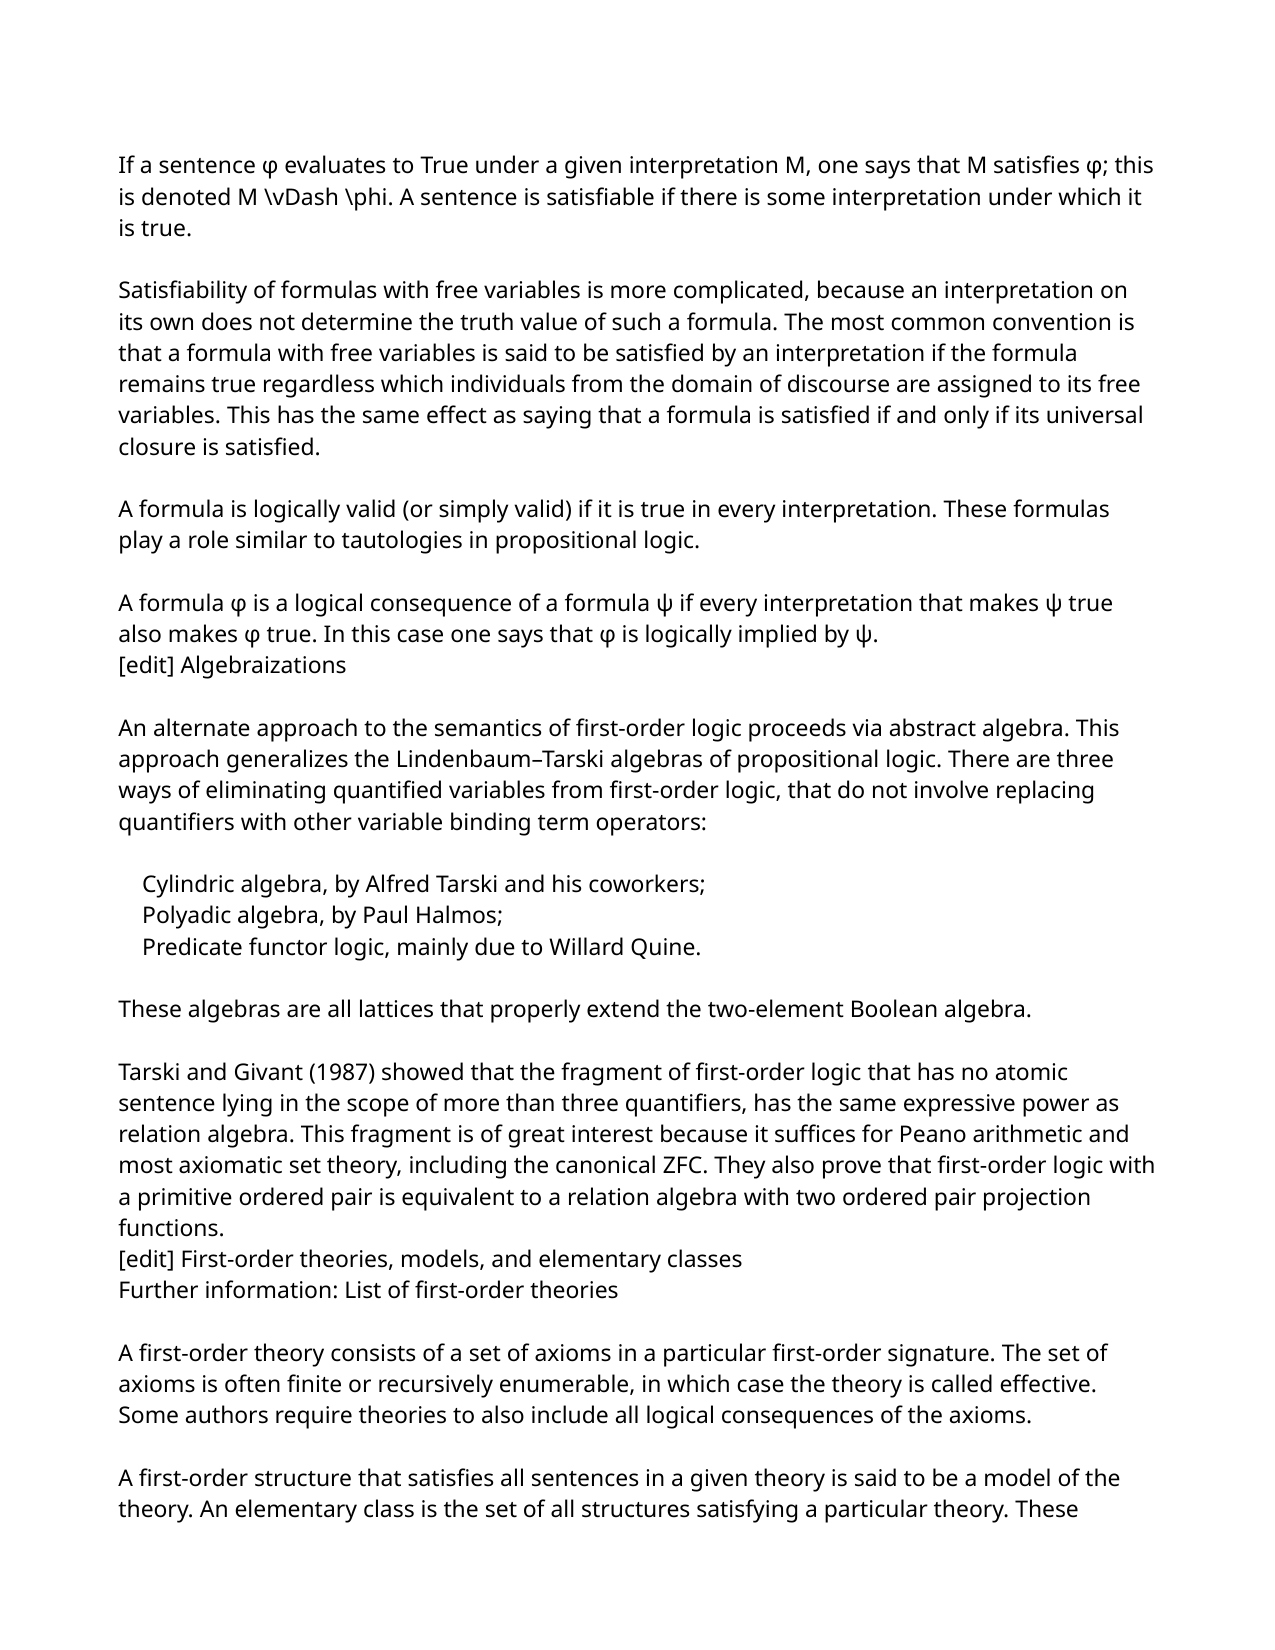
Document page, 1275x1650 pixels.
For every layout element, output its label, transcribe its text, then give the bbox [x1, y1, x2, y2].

text Polyadic algebra, by Paul Halmos; [118, 899, 1157, 931]
text An alternate approach to the semantics of first-order logic proceeds via abstract algebra. This approach generalizes the Lindenbaum–Tarski algebras of propositional logic. There are three ways of eliminating quantified variables from first-order logic, that do not involve replacing quantifiers with other variable binding term operators: [118, 712, 1157, 837]
text Satisfiability of formulas with free variables is more complicated, because an interpretation on its own does not determine the truth value of such a formula. The most common convention is that a formula with free variables is said to be satisfied by an interpretation if the formula remains true regardless which individuals from the domain of discourse are assigned to its free variables. This has the same effect as saying that a formula is satisfied if and only if its universal closure is satisfied. [118, 274, 1157, 462]
text [edit] First-order theories, models, and elementary classes [118, 1243, 1157, 1274]
text Cylindric algebra, by Alfred Tarski and his coworkers; [118, 868, 1157, 899]
text [edit] Algebraizations [118, 649, 1157, 681]
text If a sentence φ evaluates to True under a given interpretation M, one says that M satisfies φ; this is denoted M \vDash \phi. A sentence is satisfiable if there is some interpretation under which it is true. [118, 149, 1157, 243]
text A first-order structure that satisfies all sentences in a given theory is said to be a model of the theory. An elementary class is the set of all structures satisfying a particular theory. These [118, 1462, 1157, 1524]
text Predicate functor logic, mainly due to Willard Quine. [118, 931, 1157, 962]
text Tarski and Givant (1987) showed that the fragment of first-order logic that has no atomic sentence lying in the scope of more than three quantifiers, has the same expressive power as relation algebra. This fragment is of great interest because it suffices for Peano arithmetic and most axiomatic set theory, including the canonical ZFC. They also prove that first-order logic with a primitive ordered pair is equivalent to a relation algebra with two ordered pair projection functions. [118, 1056, 1157, 1243]
text A formula is logically valid (or simply valid) if it is true in every interpretation. These formulas play a role similar to tautologies in propositional logic. [118, 493, 1157, 556]
text Further information: List of first-order theories [118, 1274, 1157, 1306]
text These algebras are all lattices that properly extend the two-element Boolean algebra. [118, 993, 1157, 1024]
text A formula φ is a logical consequence of a formula ψ if every interpretation that makes ψ true also makes φ true. In this case one says that φ is logically implied by ψ. [118, 587, 1157, 649]
text A first-order theory consists of a set of axioms in a particular first-order signature. The set of axioms is often finite or recursively enumerable, in which case the theory is called effective. Some authors require theories to also include all logical consequences of the axioms. [118, 1337, 1157, 1431]
